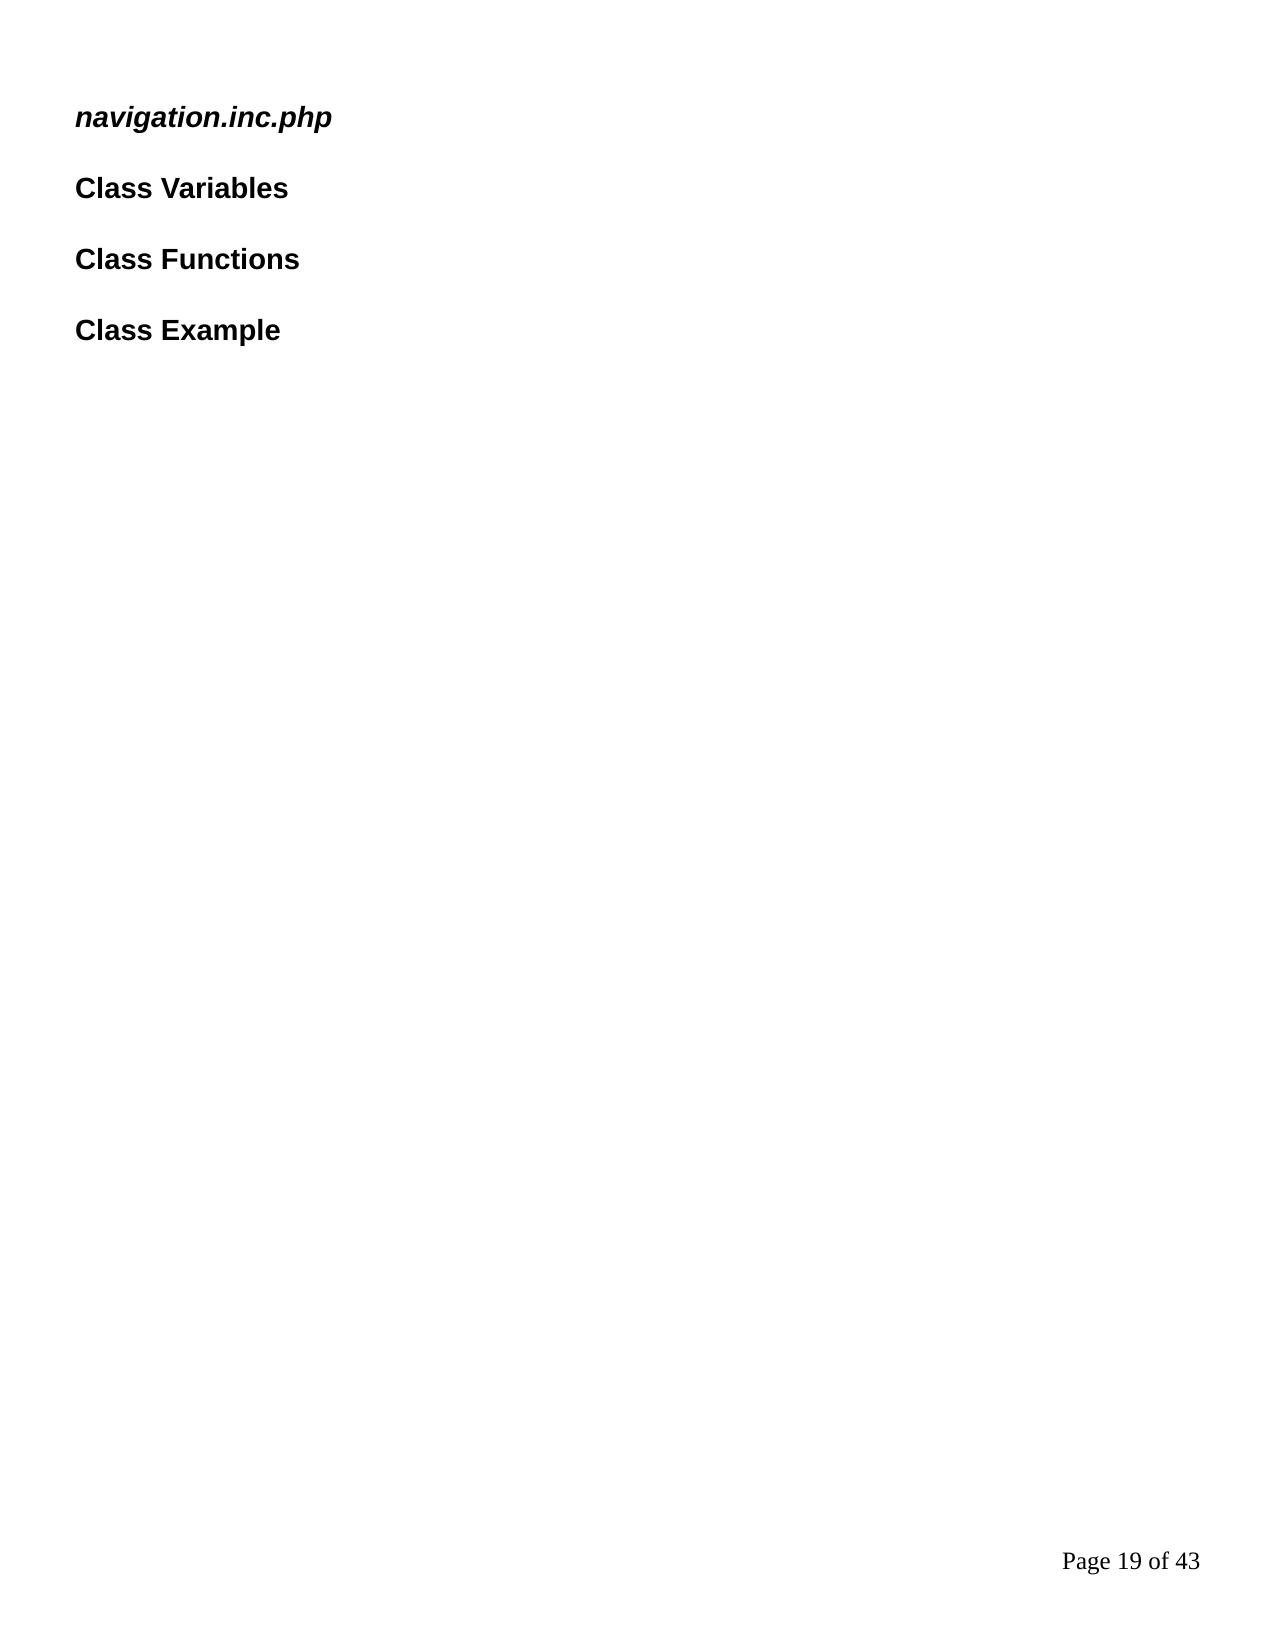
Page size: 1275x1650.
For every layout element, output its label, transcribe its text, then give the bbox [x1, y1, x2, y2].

subtitle Class Example [75, 313, 1200, 347]
subtitle navigation.inc.php [75, 100, 1200, 133]
subtitle Class Functions [75, 242, 1200, 276]
subtitle Class Variables [75, 171, 1200, 204]
